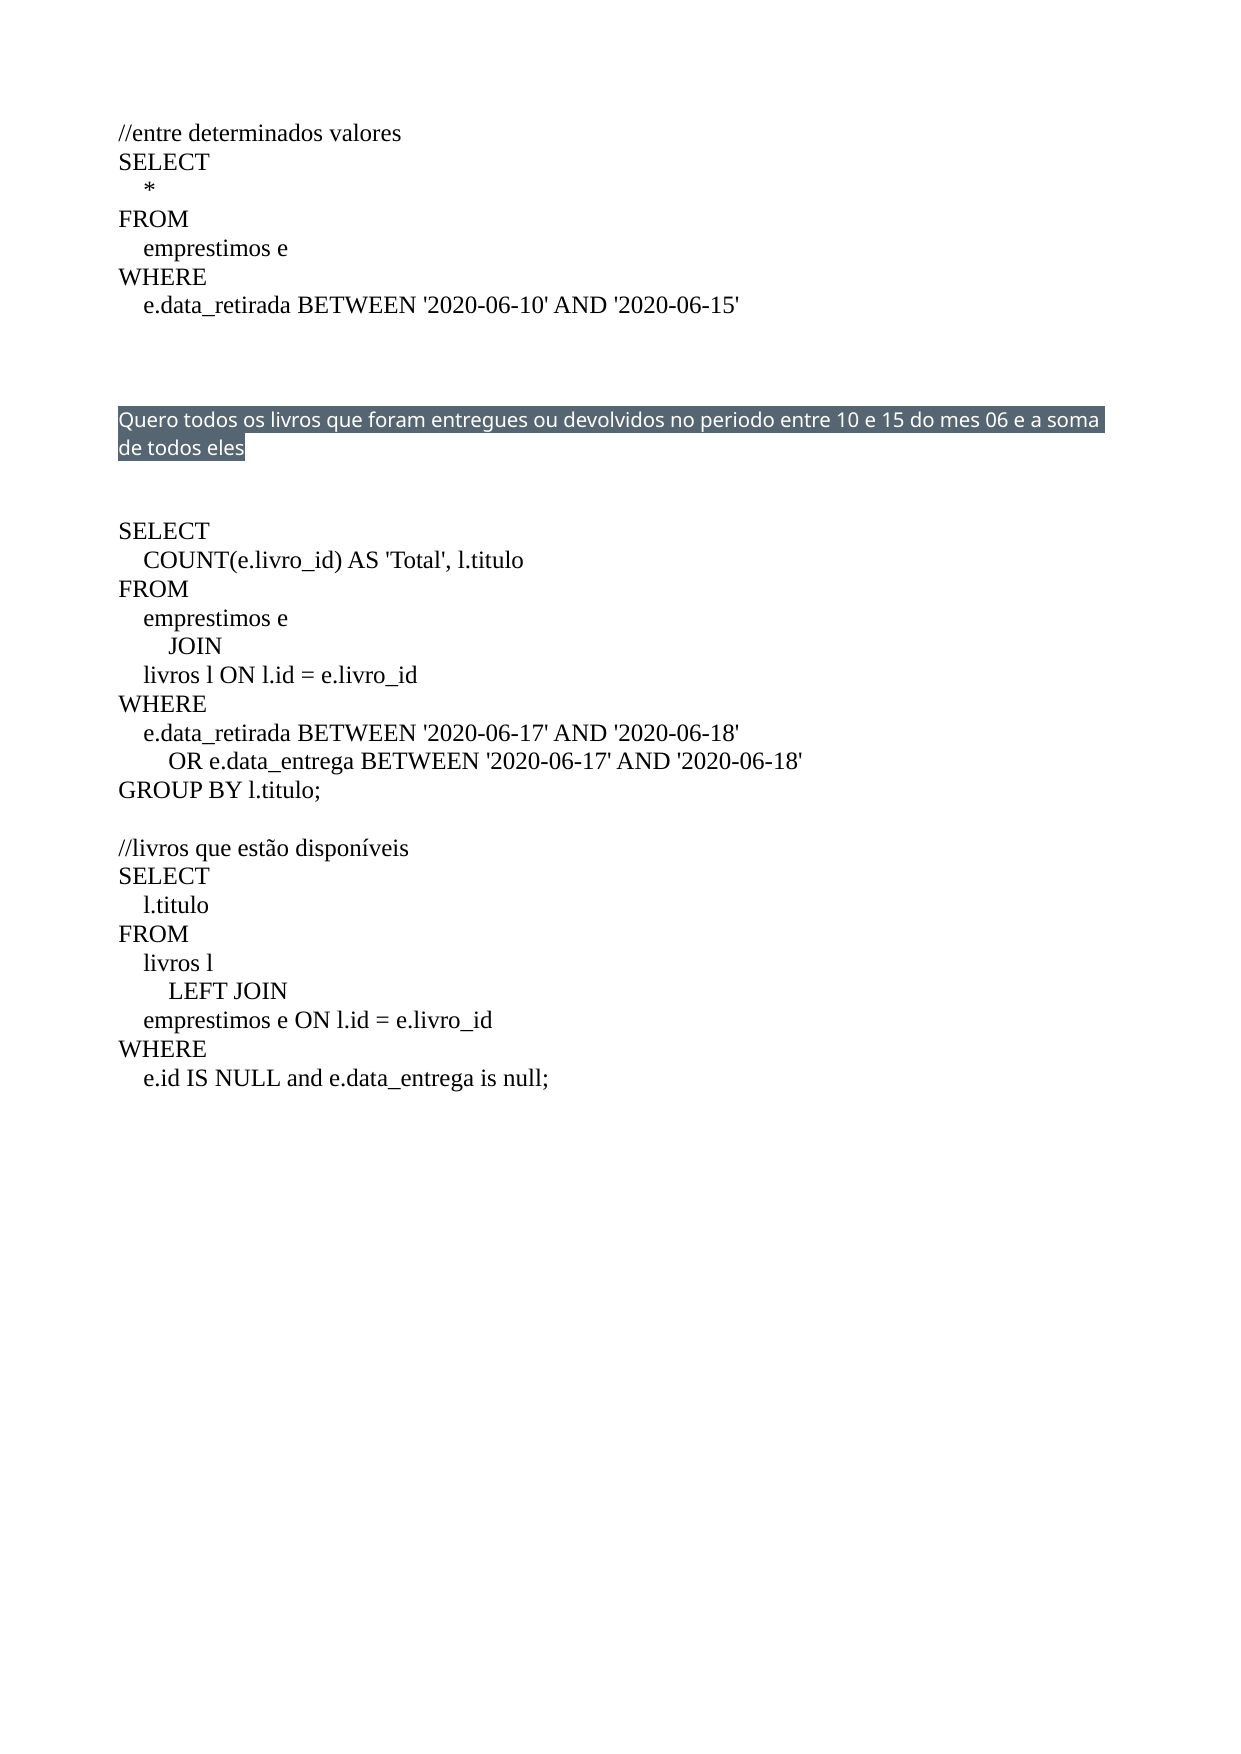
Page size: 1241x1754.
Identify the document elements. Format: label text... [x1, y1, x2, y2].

text JOIN [118, 631, 1122, 660]
text OR e.data_entrega BETWEEN '2020-06-17' AND '2020-06-18' [118, 746, 1122, 775]
text COUNT(e.livro_id) AS 'Total', l.titulo [118, 545, 1122, 574]
text LEFT JOIN [118, 976, 1122, 1005]
text Quero todos os livros que foram entregues ou devolvidos no periodo entre 10 e 15 do mes 06 e a soma de todos eles [118, 406, 1122, 461]
text emprestimos e ON l.id = e.livro_id [118, 1005, 1122, 1034]
text SELECT [118, 147, 1122, 176]
text SELECT [118, 516, 1122, 545]
text e.id IS NULL and e.data_entrega is null; [118, 1063, 1122, 1091]
text //entre determinados valores [118, 118, 1122, 147]
text livros l [118, 948, 1122, 976]
text FROM [118, 919, 1122, 948]
text WHERE [118, 689, 1122, 718]
text livros l ON l.id = e.livro_id [118, 660, 1122, 689]
text l.titulo [118, 890, 1122, 919]
text e.data_retirada BETWEEN '2020-06-17' AND '2020-06-18' [118, 718, 1122, 746]
text //livros que estão disponíveis [118, 833, 1122, 861]
text WHERE [118, 262, 1122, 291]
text WHERE [118, 1034, 1122, 1063]
text GROUP BY l.titulo; [118, 775, 1122, 804]
text emprestimos e [118, 603, 1122, 631]
text FROM [118, 574, 1122, 603]
text SELECT [118, 861, 1122, 890]
text emprestimos e [118, 233, 1122, 262]
text e.data_retirada BETWEEN '2020-06-10' AND '2020-06-15' [118, 291, 1122, 319]
text FROM [118, 204, 1122, 233]
text * [118, 176, 1122, 204]
